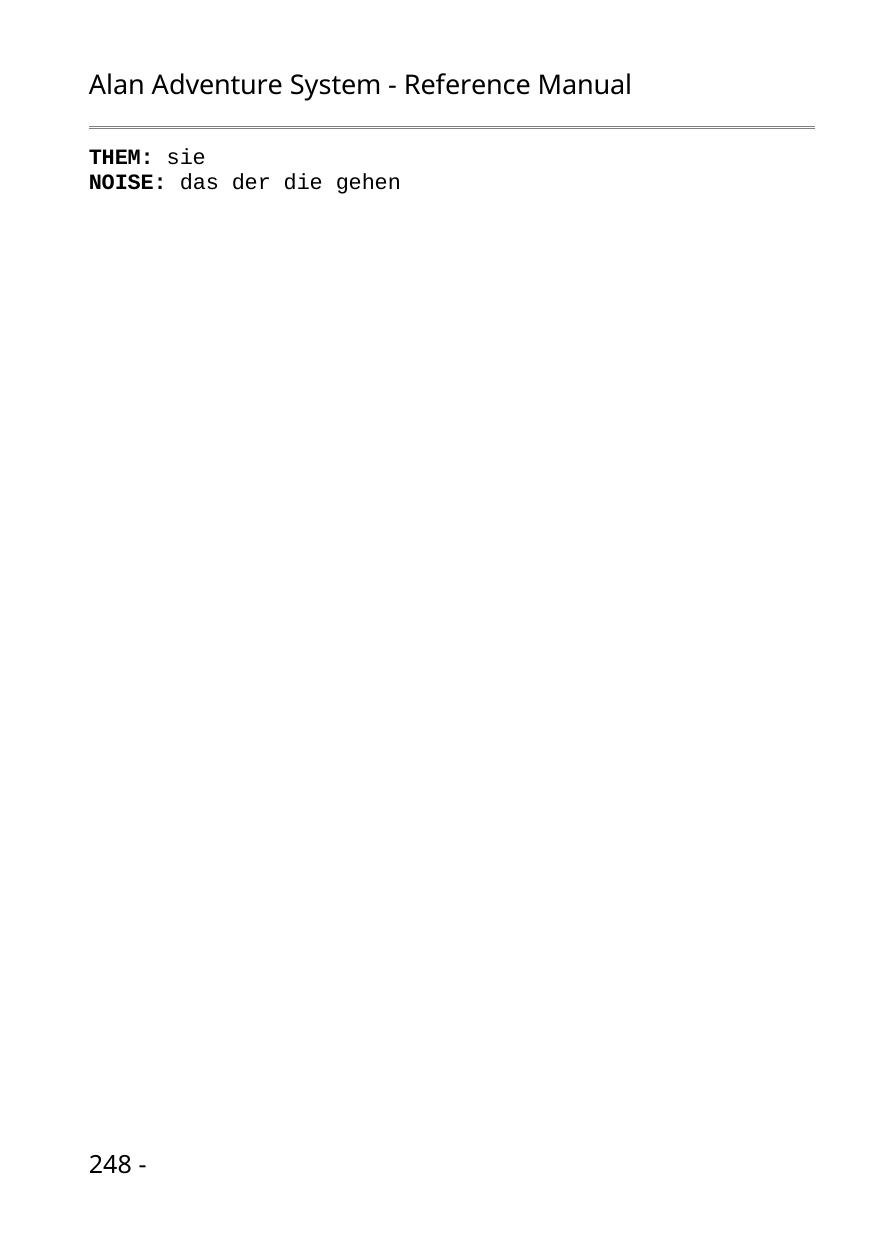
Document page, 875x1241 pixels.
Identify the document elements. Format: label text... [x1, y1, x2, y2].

text THEM: sie NOISE: das der die gehen [88, 146, 815, 196]
